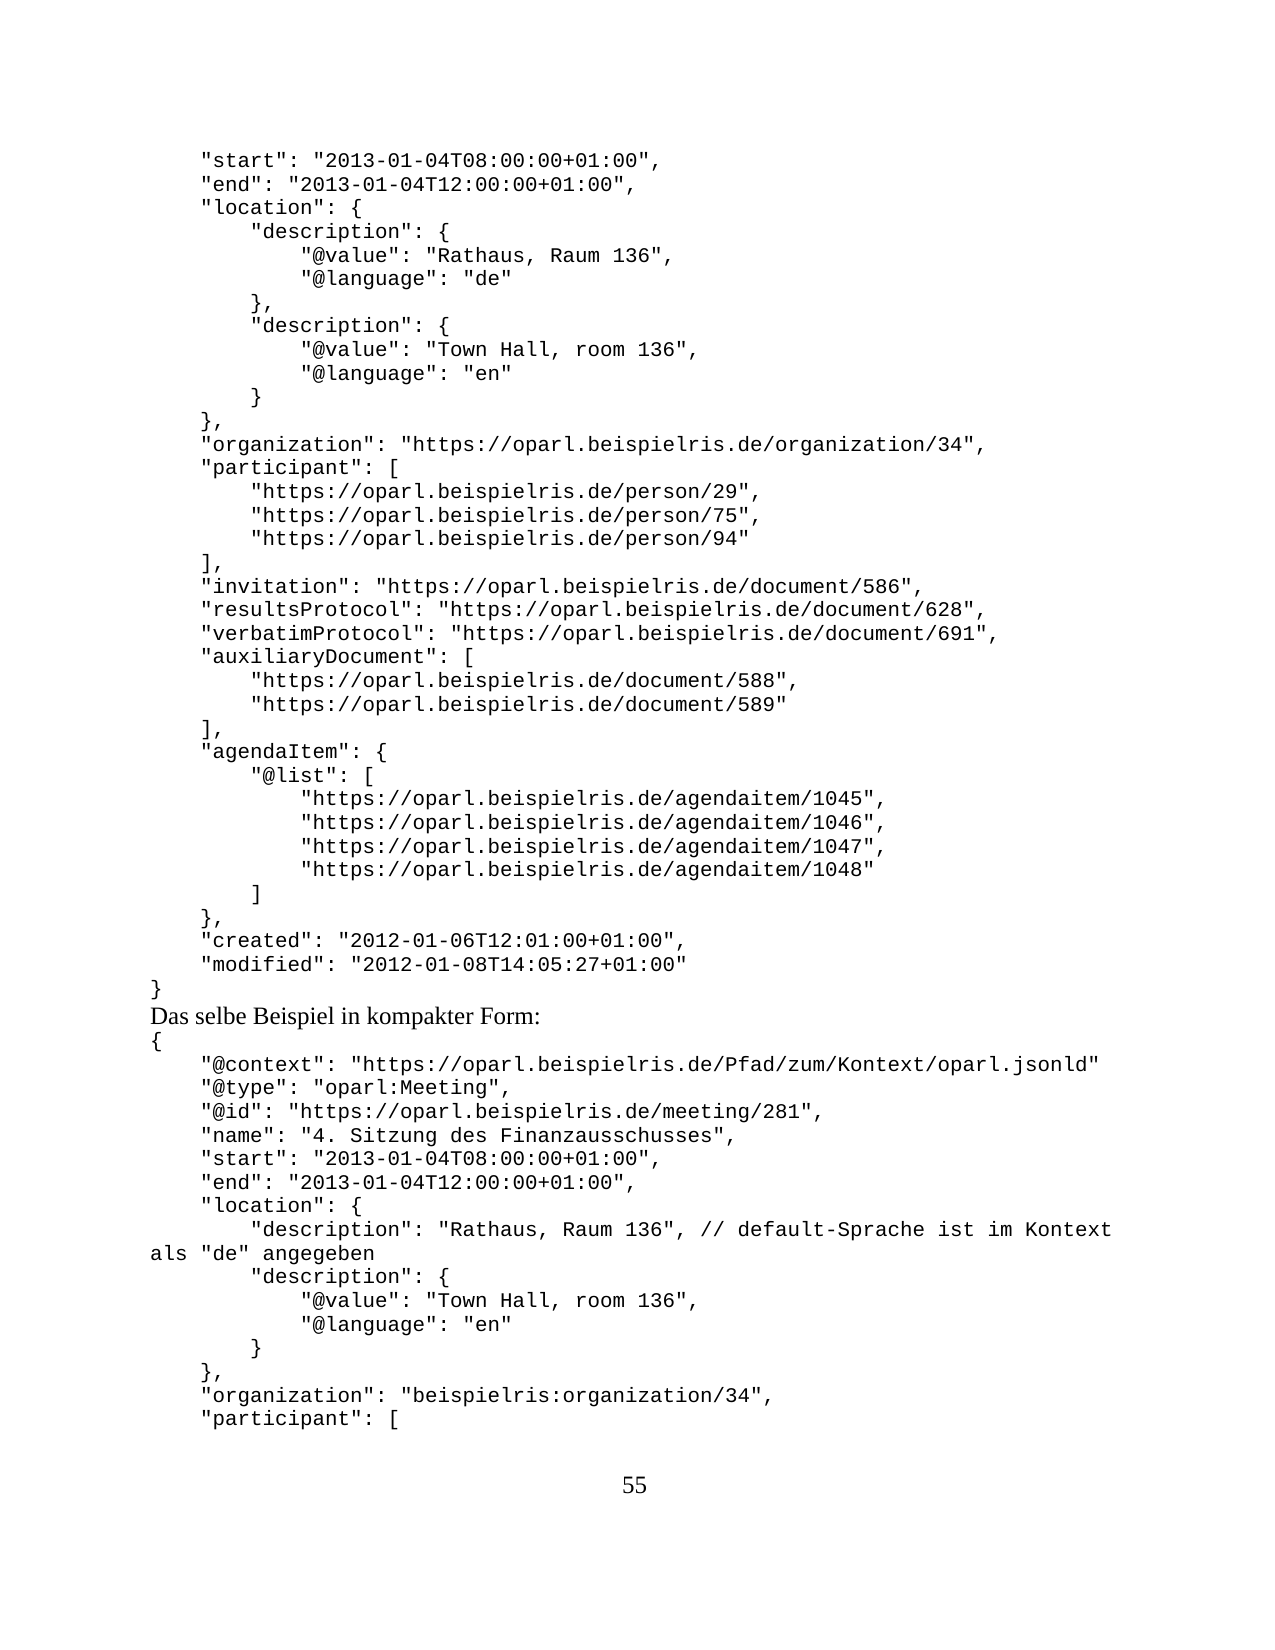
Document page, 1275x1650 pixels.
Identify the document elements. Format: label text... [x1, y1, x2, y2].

text "agendaItem": { [150, 741, 1125, 765]
text "https://oparl.beispielris.de/person/75", [150, 505, 1125, 528]
text "https://oparl.beispielris.de/agendaitem/1048" [150, 859, 1125, 883]
text Das selbe Beispiel in kompakter Form: [150, 1001, 1125, 1030]
text "participant": [ [150, 1408, 1125, 1432]
text ], [150, 717, 1125, 741]
text "description": { [150, 316, 1125, 339]
text "@language": "de" [150, 268, 1125, 292]
text "verbatimProtocol": "https://oparl.beispielris.de/document/691", [150, 623, 1125, 647]
text "resultsProtocol": "https://oparl.beispielris.de/document/628", [150, 599, 1125, 623]
text "@language": "en" [150, 1314, 1125, 1337]
text "https://oparl.beispielris.de/agendaitem/1046", [150, 812, 1125, 836]
text "https://oparl.beispielris.de/document/589" [150, 694, 1125, 717]
text "start": "2013-01-04T08:00:00+01:00", [150, 1148, 1125, 1172]
text }, [150, 1361, 1125, 1385]
text "description": { [150, 1266, 1125, 1290]
text "https://oparl.beispielris.de/agendaitem/1045", [150, 788, 1125, 812]
text } [150, 1337, 1125, 1361]
text "https://oparl.beispielris.de/agendaitem/1047", [150, 836, 1125, 859]
text { [150, 1030, 1125, 1054]
text "end": "2013-01-04T12:00:00+01:00", [150, 174, 1125, 197]
text "name": "4. Sitzung des Finanzausschusses", [150, 1124, 1125, 1148]
text "end": "2013-01-04T12:00:00+01:00", [150, 1172, 1125, 1196]
text "location": { [150, 197, 1125, 221]
text } [150, 386, 1125, 410]
text }, [150, 410, 1125, 434]
text "https://oparl.beispielris.de/document/588", [150, 670, 1125, 694]
text "https://oparl.beispielris.de/person/29", [150, 481, 1125, 505]
text "@value": "Town Hall, room 136", [150, 339, 1125, 363]
text "participant": [ [150, 457, 1125, 481]
text "@list": [ [150, 765, 1125, 788]
text "organization": "https://oparl.beispielris.de/organization/34", [150, 434, 1125, 457]
text "@id": "https://oparl.beispielris.de/meeting/281", [150, 1101, 1125, 1124]
text "description": { [150, 221, 1125, 244]
text "organization": "beispielris:organization/34", [150, 1385, 1125, 1408]
text "@value": "Town Hall, room 136", [150, 1290, 1125, 1314]
text "modified": "2012-01-08T14:05:27+01:00" [150, 954, 1125, 978]
text } [150, 978, 1125, 1001]
text "https://oparl.beispielris.de/person/94" [150, 528, 1125, 552]
text ] [150, 883, 1125, 907]
text "description": "Rathaus, Raum 136", // default-Sprache ist im Kontext als "de" angegeben [150, 1219, 1125, 1266]
text }, [150, 292, 1125, 316]
text "@language": "en" [150, 363, 1125, 386]
text "start": "2013-01-04T08:00:00+01:00", [150, 150, 1125, 174]
text "invitation": "https://oparl.beispielris.de/document/586", [150, 576, 1125, 599]
text }, [150, 907, 1125, 930]
text "created": "2012-01-06T12:01:00+01:00", [150, 930, 1125, 954]
text "location": { [150, 1196, 1125, 1219]
text "auxiliaryDocument": [ [150, 647, 1125, 670]
text "@context": "https://oparl.beispielris.de/Pfad/zum/Kontext/oparl.jsonld" [150, 1054, 1125, 1077]
text "@value": "Rathaus, Raum 136", [150, 244, 1125, 268]
text "@type": "oparl:Meeting", [150, 1077, 1125, 1101]
text ], [150, 552, 1125, 576]
